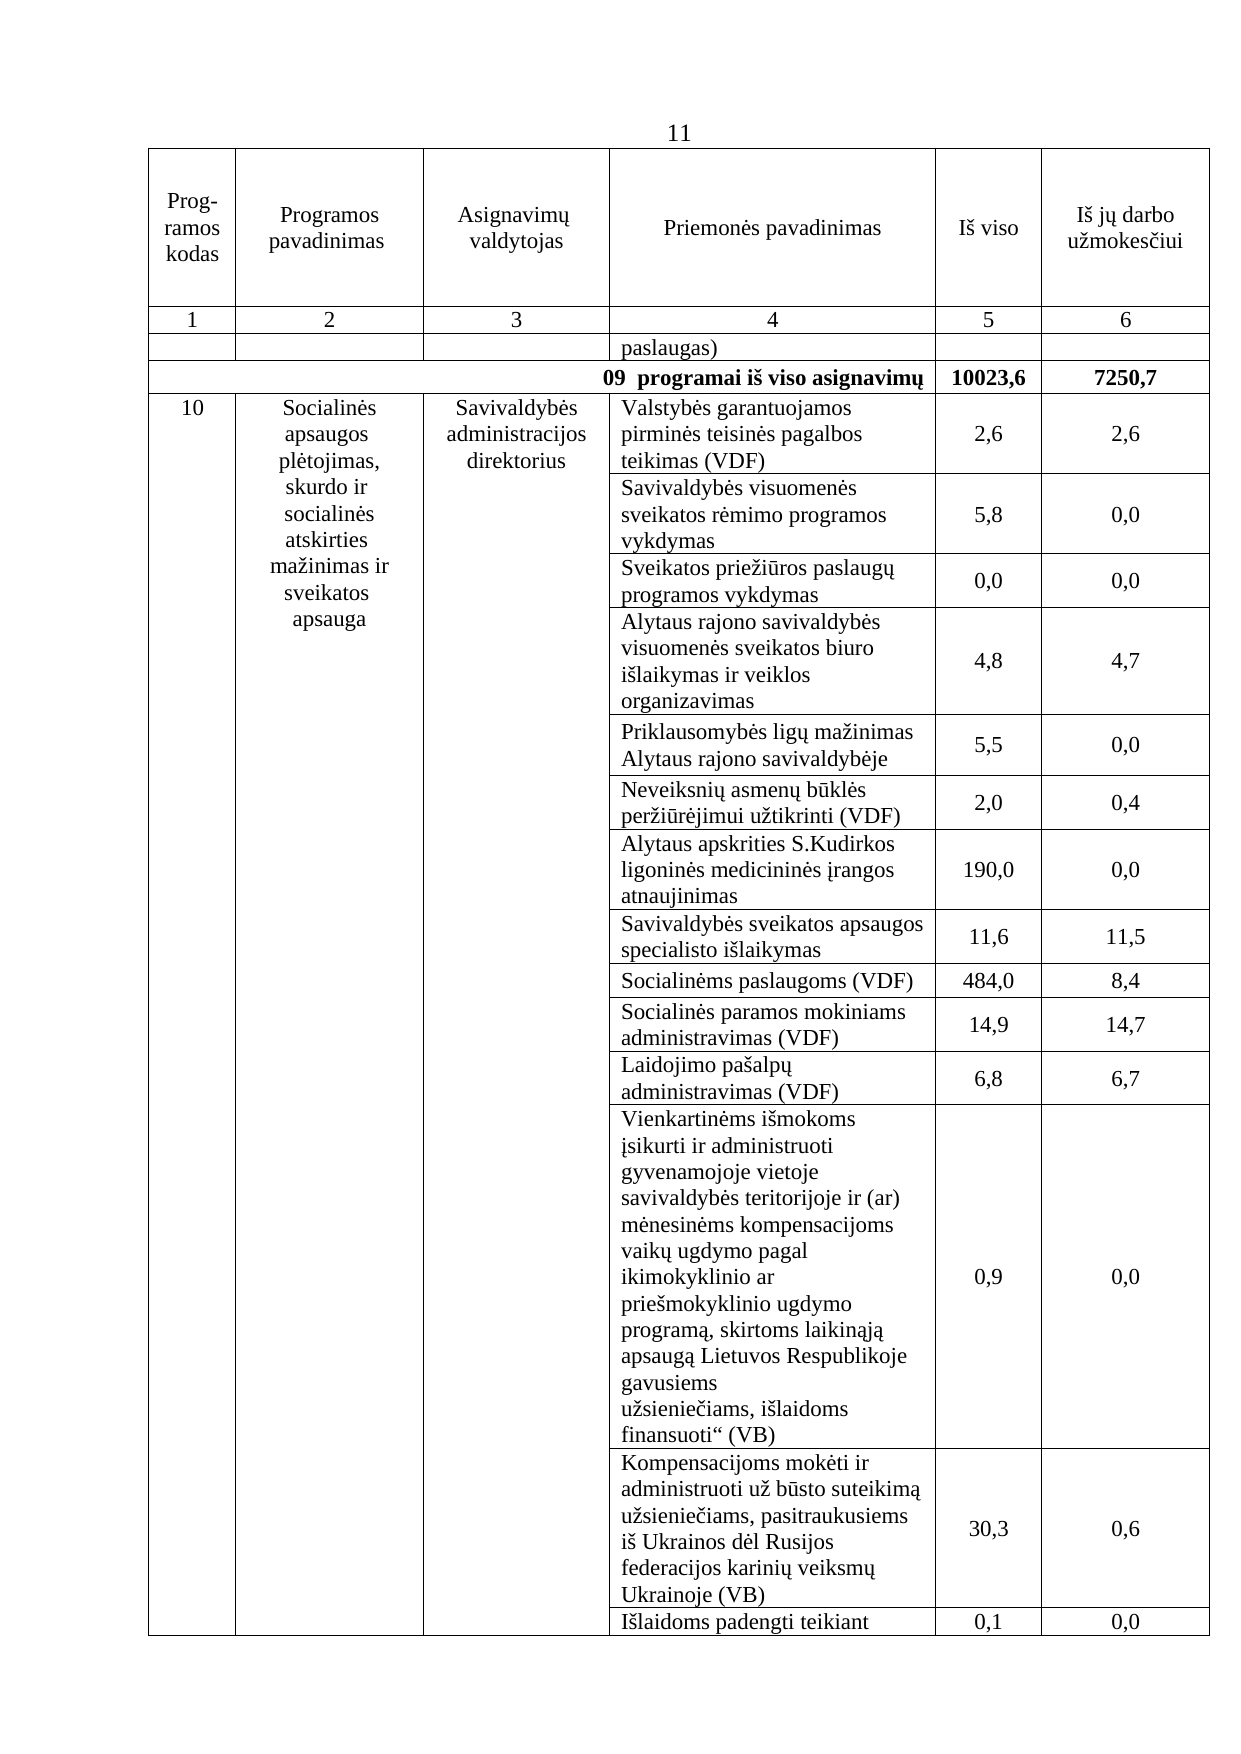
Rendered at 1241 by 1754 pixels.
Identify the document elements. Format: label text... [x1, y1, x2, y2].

table_cell 6,8 [936, 1052, 1041, 1104]
table_cell 4,7 [1042, 608, 1209, 713]
table_cell Socialinėms paslaugoms (VDF) [610, 964, 935, 997]
table_cell 6,7 [1042, 1052, 1209, 1104]
table_cell 0,1 [936, 1608, 1041, 1635]
table_cell 14,7 [1042, 998, 1209, 1051]
table_cell Valstybės garantuojamos pirminės teisinės pagalbos teikimas (VDF) [610, 394, 935, 473]
table_cell 5 [936, 307, 1041, 333]
table_cell 0,0 [1042, 830, 1209, 909]
table_cell 11,5 [1042, 910, 1209, 962]
table_cell 0,0 [1042, 1105, 1209, 1448]
table_cell Socialinės paramos mokiniams administravimas (VDF) [610, 998, 935, 1051]
table_cell 8,4 [1042, 964, 1209, 997]
table_cell Išlaidoms padengti teikiant [610, 1608, 935, 1635]
table_cell 14,9 [936, 998, 1041, 1051]
table_cell 3 [424, 307, 609, 333]
table_header Prog-ramos kodas [149, 149, 235, 306]
table_cell 2,6 [1042, 394, 1209, 473]
table_cell 10 [149, 394, 235, 1635]
table_cell 0,4 [1042, 776, 1209, 828]
table_cell Sveikatos priežiūros paslaugų programos vykdymas [610, 554, 935, 607]
table_cell 7250,7 [1042, 361, 1209, 393]
table_cell 4,8 [936, 608, 1041, 713]
table_cell 0,0 [1042, 474, 1209, 553]
table_cell 0,6 [1042, 1449, 1209, 1607]
table_cell 1 [149, 307, 235, 333]
table_cell [936, 334, 1041, 360]
table_cell 5,8 [936, 474, 1041, 553]
table_cell paslaugas) [610, 334, 935, 360]
table_cell 0,0 [1042, 1608, 1209, 1635]
table_cell 11,6 [936, 910, 1041, 962]
table_cell 09 programai iš viso asignavimų [149, 361, 935, 393]
table_cell 5,5 [936, 715, 1041, 775]
table_cell Savivaldybės visuomenės sveikatos rėmimo programos vykdymas [610, 474, 935, 553]
table_cell [1042, 334, 1209, 360]
table_cell [236, 334, 423, 360]
table_cell Neveiksnių asmenų būklės peržiūrėjimui užtikrinti (VDF) [610, 776, 935, 828]
table_cell 10023,6 [936, 361, 1041, 393]
table_cell 2,0 [936, 776, 1041, 828]
table_header Programos pavadinimas [236, 149, 423, 306]
table_cell Vienkartinėms išmokoms įsikurti ir administruoti gyvenamojoje vietoje savivaldybės teritorijoje ir (ar) mėnesinėms kompensacijoms vaikų ugdymo pagal ikimokyklinio ar priešmokyklinio ugdymo programą, skirtoms laikinąją apsaugą Lietuvos Respublikoje gavusiems užsieniečiams, išlaidoms finansuoti“ (VB) [610, 1105, 935, 1448]
table_cell Priklausomybės ligų mažinimas Alytaus rajono savivaldybėje [610, 715, 935, 775]
table_header Asignavimų valdytojas [424, 149, 609, 306]
table_cell 0,0 [1042, 554, 1209, 607]
table_header Priemonės pavadinimas [610, 149, 935, 306]
table_header Iš viso [936, 149, 1041, 306]
table_cell Savivaldybės administracijos direktorius [424, 394, 609, 1635]
table_cell 484,0 [936, 964, 1041, 997]
table_cell [424, 334, 609, 360]
table_cell 0,0 [1042, 715, 1209, 775]
table_cell 6 [1042, 307, 1209, 333]
table_cell Socialinės apsaugos plėtojimas, skurdo ir socialinės atskirties mažinimas ir sveikatos apsauga [236, 394, 423, 1635]
table_cell 2 [236, 307, 423, 333]
table_cell Laidojimo pašalpų administravimas (VDF) [610, 1052, 935, 1104]
table_header Iš jų darbo užmokesčiui [1042, 149, 1209, 306]
table_cell 190,0 [936, 830, 1041, 909]
table_cell Alytaus apskrities S.Kudirkos ligoninės medicininės įrangos atnaujinimas [610, 830, 935, 909]
table_cell [149, 334, 235, 360]
table_cell Savivaldybės sveikatos apsaugos specialisto išlaikymas [610, 910, 935, 962]
table_cell 4 [610, 307, 935, 333]
table_cell Kompensacijoms mokėti ir administruoti už būsto suteikimą užsieniečiams, pasitraukusiems iš Ukrainos dėl Rusijos federacijos karinių veiksmų Ukrainoje (VB) [610, 1449, 935, 1607]
table_cell 0,9 [936, 1105, 1041, 1448]
table_cell 30,3 [936, 1449, 1041, 1607]
table_cell 2,6 [936, 394, 1041, 473]
table_cell 0,0 [936, 554, 1041, 607]
table_cell Alytaus rajono savivaldybės visuomenės sveikatos biuro išlaikymas ir veiklos organizavimas [610, 608, 935, 713]
